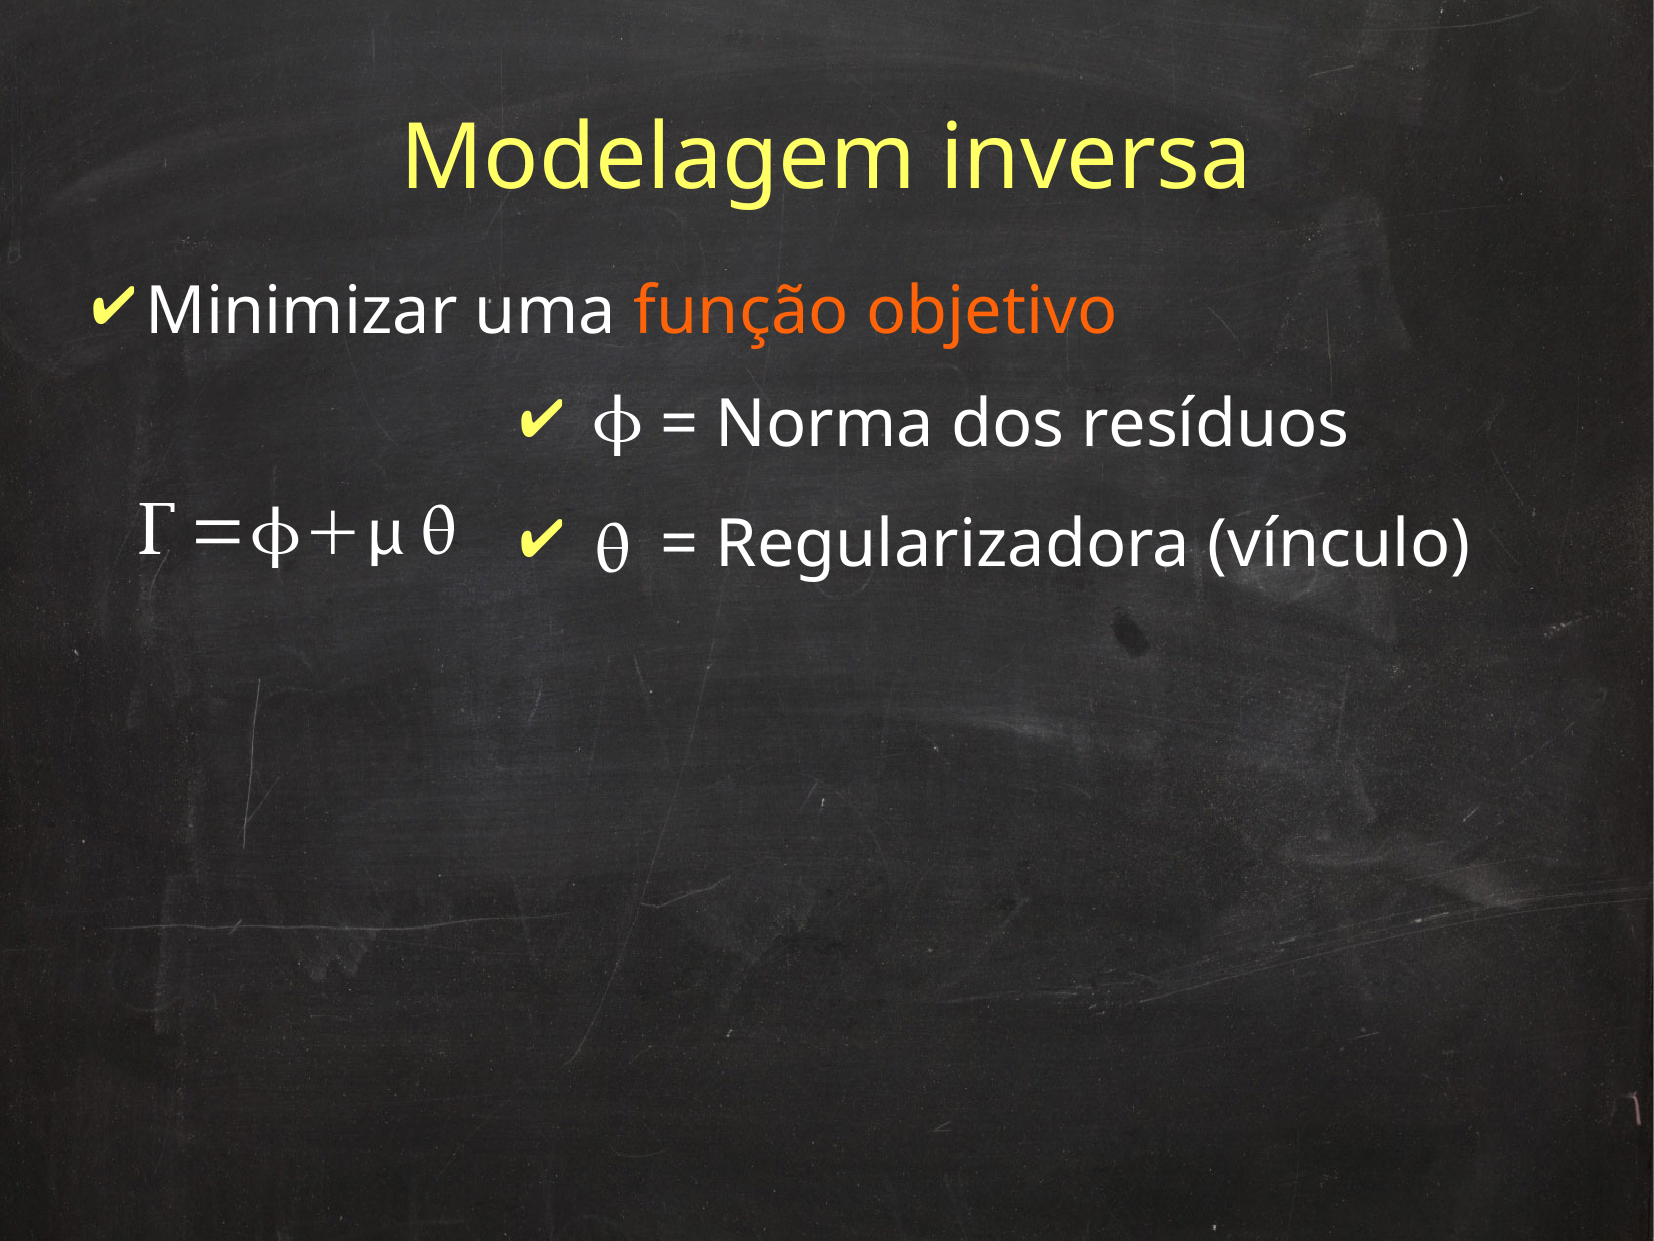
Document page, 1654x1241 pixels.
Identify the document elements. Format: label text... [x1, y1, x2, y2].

chart [127, 487, 466, 571]
chart [584, 375, 650, 458]
chart [587, 505, 641, 589]
picture [0, 0, 1654, 1241]
title Modelagem inversa [82, 56, 1571, 250]
list Minimizar uma função objetivo [75, 262, 1564, 423]
list = Norma dos resíduos = Regularizadora (vínculo) [503, 375, 1613, 788]
